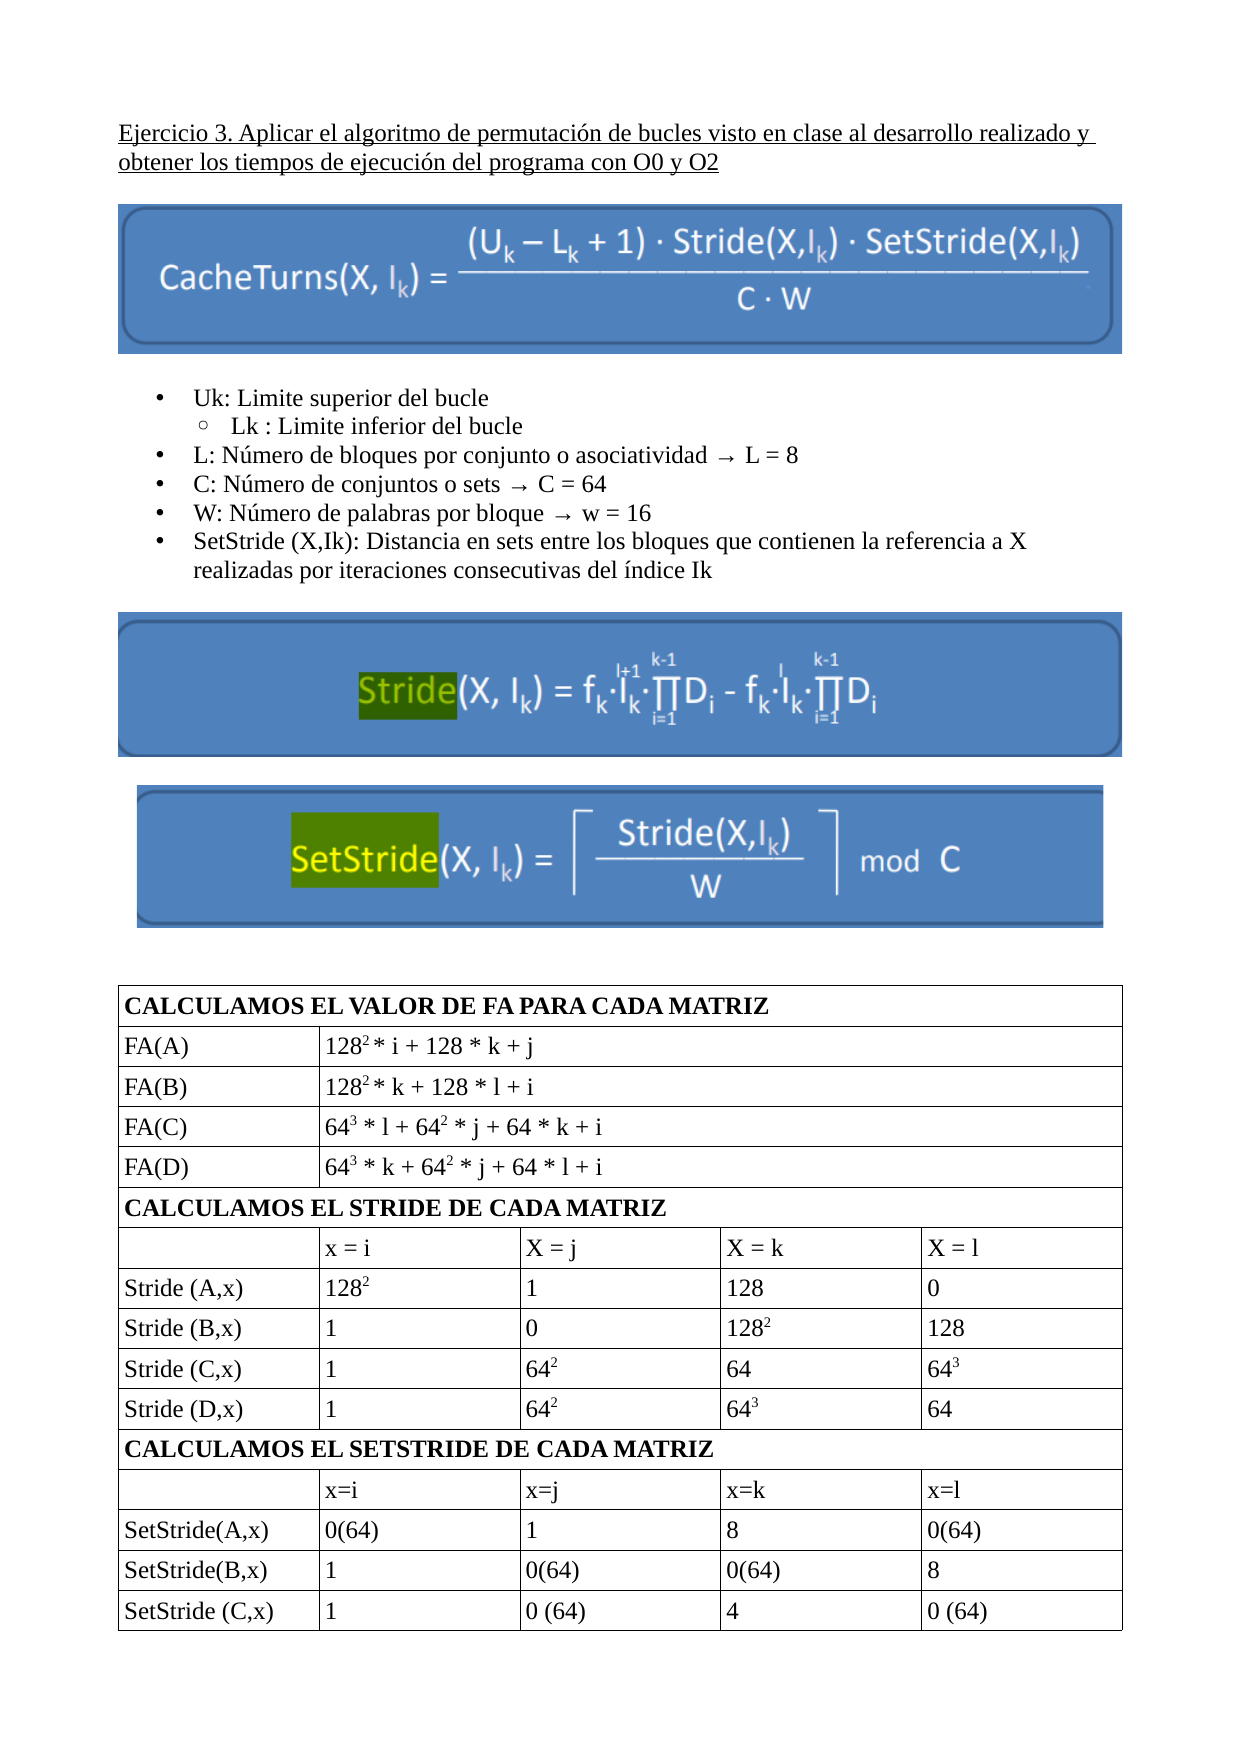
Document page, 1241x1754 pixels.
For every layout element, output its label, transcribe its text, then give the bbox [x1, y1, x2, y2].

table_cell 642 [521, 1389, 720, 1429]
table_cell 1 [320, 1349, 520, 1388]
table_cell 1282 * k + 128 * l + i [320, 1067, 1122, 1106]
table_cell SetStride (C,x) [119, 1591, 319, 1630]
table_cell 4 [721, 1591, 921, 1630]
table_cell 0 (64) [521, 1591, 720, 1630]
table_cell SetStride(B,x) [119, 1551, 319, 1590]
table_cell x=i [320, 1470, 520, 1509]
table_cell 8 [721, 1510, 921, 1549]
picture [118, 204, 1123, 354]
table_cell CALCULAMOS EL SETSTRIDE DE CADA MATRIZ [119, 1430, 1122, 1469]
table_cell 128 [922, 1309, 1122, 1348]
table_cell Stride (D,x) [119, 1389, 319, 1429]
table_cell 643 [922, 1349, 1122, 1388]
table_cell x=k [721, 1470, 921, 1509]
table_cell Stride (C,x) [119, 1349, 319, 1388]
table_cell 0(64) [922, 1510, 1122, 1549]
table_cell Stride (A,x) [119, 1269, 319, 1308]
table_cell x = i [320, 1228, 520, 1267]
table_cell X = j [521, 1228, 720, 1267]
table_cell 0(64) [521, 1551, 720, 1590]
table_cell X = k [721, 1228, 921, 1267]
table_cell 1282 [721, 1309, 921, 1348]
table_cell 643 * l + 642 * j + 64 * k + i [320, 1107, 1122, 1146]
table_cell FA(B) [119, 1067, 319, 1106]
table_cell 642 [521, 1349, 720, 1388]
table_cell FA(D) [119, 1147, 319, 1187]
table_cell 643 [721, 1389, 921, 1429]
table_cell X = l [922, 1228, 1122, 1267]
table_cell x=j [521, 1470, 720, 1509]
table_cell 1 [320, 1389, 520, 1429]
table_cell 0 [922, 1269, 1122, 1308]
list SetStride (X,Ik): Distancia en sets entre los bloques que contienen la referencia a X realizadas por iteraciones consecutivas del índice Ik [156, 526, 1122, 584]
table_cell 1 [320, 1591, 520, 1630]
table_cell x=l [922, 1470, 1122, 1509]
table_cell FA(A) [119, 1027, 319, 1066]
list C: Número de conjuntos o sets → C = 64 [156, 469, 1122, 498]
list Uk: Limite superior del bucle [156, 383, 1122, 411]
table_cell 1 [320, 1551, 520, 1590]
table_cell 1 [521, 1510, 720, 1549]
table_cell Stride (B,x) [119, 1309, 319, 1348]
table_cell 1 [320, 1309, 520, 1348]
table_cell 643 * k + 642 * j + 64 * l + i [320, 1147, 1122, 1187]
list L: Número de bloques por conjunto o asociatividad → L = 8 [156, 440, 1122, 469]
table_cell CALCULAMOS EL STRIDE DE CADA MATRIZ [119, 1188, 1122, 1227]
table_cell 1282 [320, 1269, 520, 1308]
table_cell FA(C) [119, 1107, 319, 1146]
list Lk : Limite inferior del bucle [193, 411, 1122, 440]
table_cell 128 [721, 1269, 921, 1308]
table_cell SetStride(A,x) [119, 1510, 319, 1549]
table_cell [119, 1228, 319, 1267]
table_cell 0 (64) [922, 1591, 1122, 1630]
table_cell [119, 1470, 319, 1509]
table_cell 0(64) [320, 1510, 520, 1549]
text Ejercicio 3. Aplicar el algoritmo de permutación de bucles visto en clase al desarrollo realizado y obtener los tiempos de ejecución del programa con O0 y O2 [118, 118, 1122, 176]
table_cell 1 [521, 1269, 720, 1308]
picture [118, 612, 1123, 757]
list W: Número de palabras por bloque → w = 16 [156, 498, 1122, 526]
table_cell 64 [922, 1389, 1122, 1429]
table_cell 64 [721, 1349, 921, 1388]
table_cell 8 [922, 1551, 1122, 1590]
table_cell 0 [521, 1309, 720, 1348]
table_header CALCULAMOS EL VALOR DE FA PARA CADA MATRIZ [119, 986, 1122, 1026]
table_cell 1282 * i + 128 * k + j [320, 1027, 1122, 1066]
table_cell 0(64) [721, 1551, 921, 1590]
picture [136, 785, 1104, 928]
